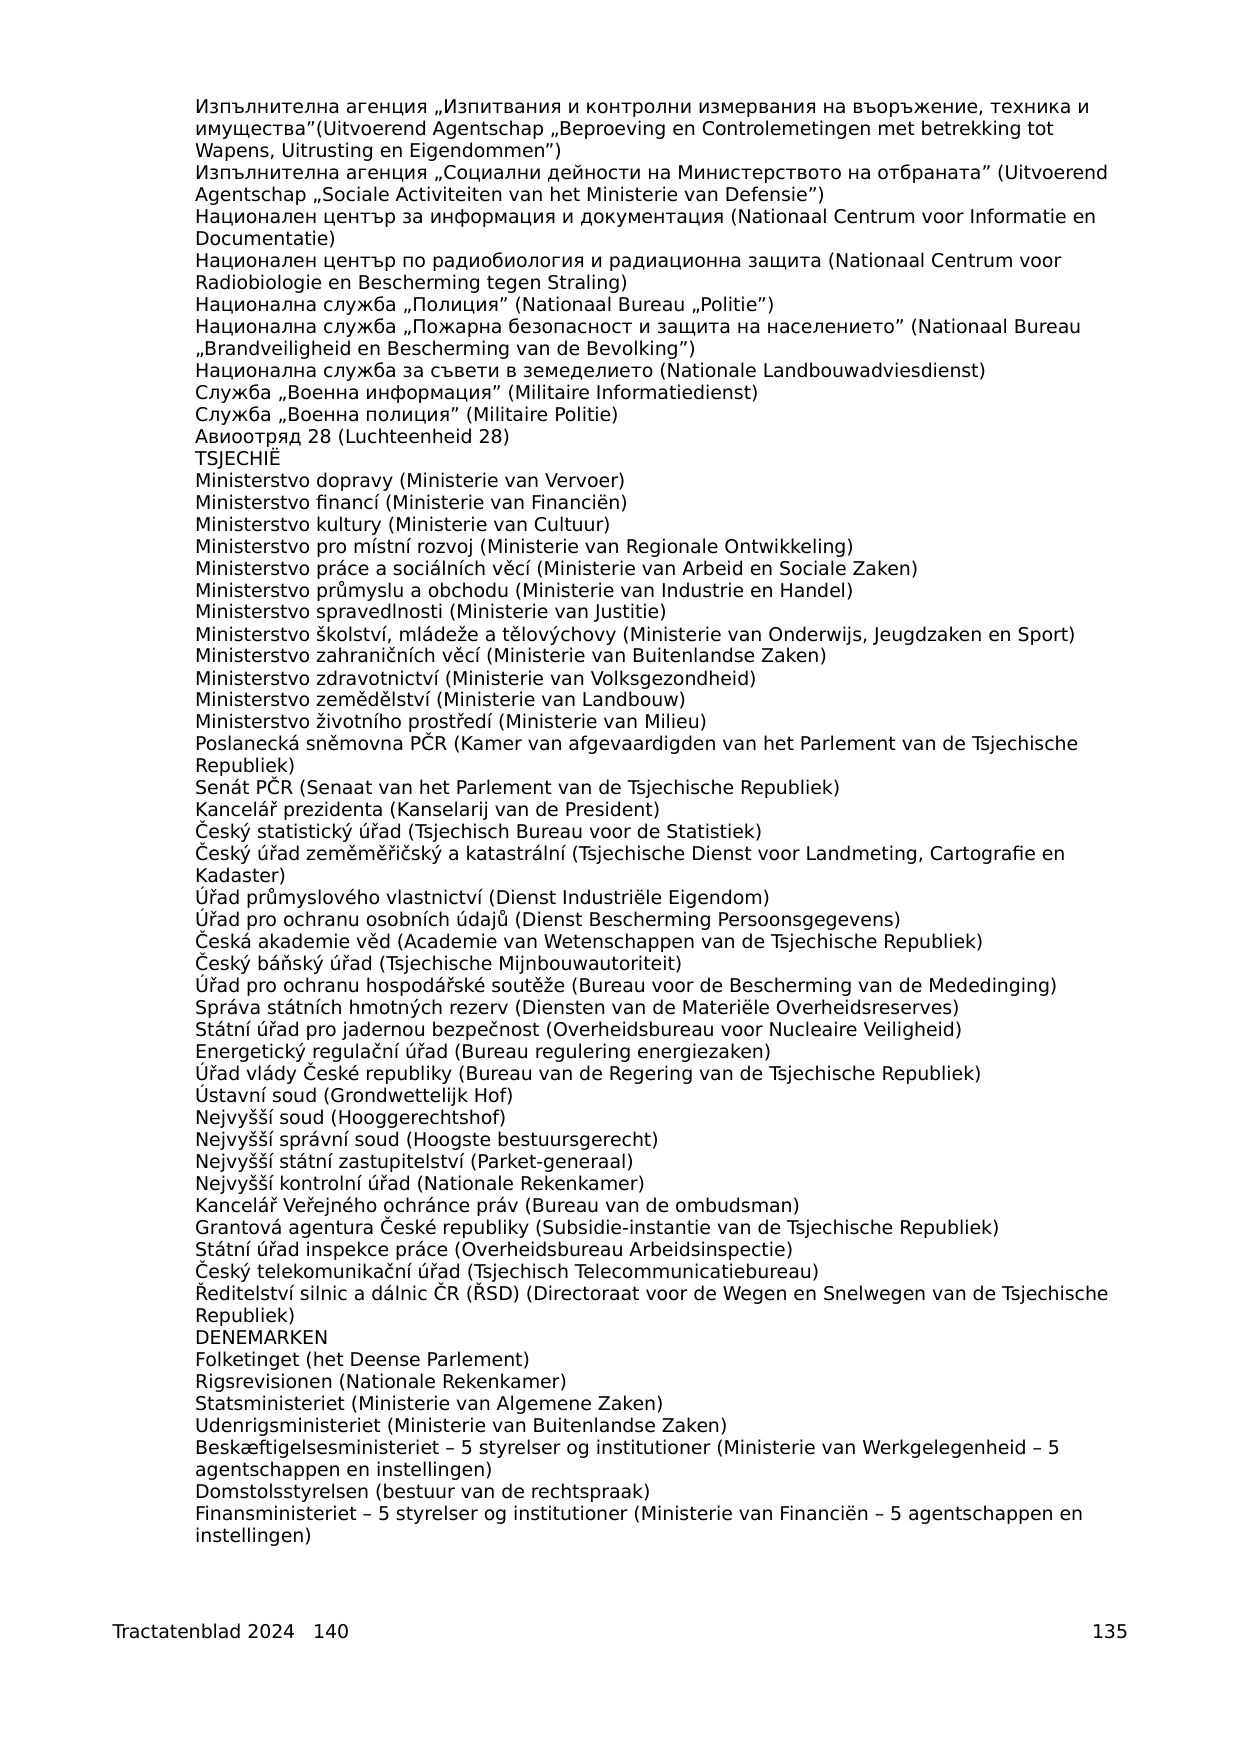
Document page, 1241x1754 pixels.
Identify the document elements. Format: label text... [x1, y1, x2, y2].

text Český telekomunikační úřad (Tsjechisch Telecommunicatiebureau) [195, 1261, 1128, 1283]
text Изпълнителна агенция „Социални дейности на Министерството на отбраната” (Uitvoerend Agentschap „Sociale Activiteiten van het Ministerie van Defensie”) [195, 162, 1128, 206]
text Ministerstvo práce a sociálních věcí (Ministerie van Arbeid en Sociale Zaken) [195, 557, 1128, 579]
text Nejvyšší soud (Hooggerechtshof) [195, 1107, 1128, 1129]
text TSJECHIË [195, 448, 1128, 469]
text Poslanecká sněmovna PČR (Kamer van afgevaardigden van het Parlement van de Tsjechische Republiek) [195, 733, 1128, 777]
text Úřad průmyslového vlastnictví (Dienst Industriële Eigendom) [195, 887, 1128, 909]
text Úřad pro ochranu osobních údajů (Dienst Bescherming Persoonsgegevens) [195, 909, 1128, 931]
text Úřad vlády České republiky (Bureau van de Regering van de Tsjechische Republiek) [195, 1063, 1128, 1085]
text Státní úřad pro jadernou bezpečnost (Overheidsbureau voor Nucleaire Veiligheid) [195, 1019, 1128, 1041]
text Grantová agentura České republiky (Subsidie-instantie van de Tsjechische Republiek) [195, 1217, 1128, 1239]
text Национална служба „Пожарна безопасност и защита на населението” (Nationaal Bureau „Brandveiligheid en Bescherming van de Bevolking”) [195, 316, 1128, 360]
text Ministerstvo financí (Ministerie van Financiën) [195, 492, 1128, 513]
text Ministerstvo kultury (Ministerie van Cultuur) [195, 513, 1128, 536]
text Úřad pro ochranu hospodářské soutěže (Bureau voor de Bescherming van de Mededinging) [195, 975, 1128, 997]
text Státní úřad inspekce práce (Overheidsbureau Arbeidsinspectie) [195, 1239, 1128, 1261]
text Senát PČR (Senaat van het Parlement van de Tsjechische Republiek) [195, 777, 1128, 799]
text Nejvyšší správní soud (Hoogste bestuursgerecht) [195, 1129, 1128, 1151]
text Ministerstvo pro místní rozvoj (Ministerie van Regionale Ontwikkeling) [195, 536, 1128, 557]
text Energetický regulační úřad (Bureau regulering energiezaken) [195, 1041, 1128, 1063]
text Авиоотряд 28 (Luchteenheid 28) [195, 426, 1128, 448]
text Český statistický úřad (Tsjechisch Bureau voor de Statistiek) [195, 821, 1128, 843]
text Folketinget (het Deense Parlement) [195, 1349, 1128, 1371]
text Ministerstvo průmyslu a obchodu (Ministerie van Industrie en Handel) [195, 579, 1128, 601]
text Ministerstvo životního prostředí (Ministerie van Milieu) [195, 711, 1128, 733]
text Český báňský úřad (Tsjechische Mijnbouwautoriteit) [195, 953, 1128, 975]
text Ministerstvo spravedlnosti (Ministerie van Justitie) [195, 601, 1128, 623]
text Udenrigsministeriet (Ministerie van Buitenlandse Zaken) [195, 1415, 1128, 1437]
text Ministerstvo zdravotnictví (Ministerie van Volksgezondheid) [195, 667, 1128, 689]
text Национална служба за съвети в земеделието (Nationale Landbouwadviesdienst) [195, 360, 1128, 382]
text Domstolsstyrelsen (bestuur van de rechtspraak) [195, 1481, 1128, 1503]
text Statsministeriet (Ministerie van Algemene Zaken) [195, 1393, 1128, 1415]
text Изпълнителна агенция „Изпитвания и контролни измервания на въоръжение, техника и имущества”(Uitvoerend Agentschap „Beproeving en Controlemetingen met betrekking tot Wapens, Uitrusting en Eigendommen”) [195, 96, 1128, 162]
text Ministerstvo dopravy (Ministerie van Vervoer) [195, 469, 1128, 492]
text Ministerstvo zemědělství (Ministerie van Landbouw) [195, 689, 1128, 711]
text DENEMARKEN [195, 1327, 1128, 1349]
text Kancelář Veřejného ochránce práv (Bureau van de ombudsman) [195, 1195, 1128, 1217]
text Beskæftigelsesministeriet – 5 styrelser og institutioner (Ministerie van Werkgelegenheid – 5 agentschappen en instellingen) [195, 1437, 1128, 1481]
text Finansministeriet – 5 styrelser og institutioner (Ministerie van Financiën – 5 agentschappen en instellingen) [195, 1503, 1128, 1547]
text Nejvyšší státní zastupitelství (Parket-generaal) [195, 1151, 1128, 1173]
text Ministerstvo zahraničních věcí (Ministerie van Buitenlandse Zaken) [195, 645, 1128, 667]
text Rigsrevisionen (Nationale Rekenkamer) [195, 1371, 1128, 1393]
text Служба „Военна полиция” (Militaire Politie) [195, 404, 1128, 426]
text Национална служба „Полиция” (Nationaal Bureau „Politie”) [195, 294, 1128, 316]
text Správa státních hmotných rezerv (Diensten van de Materiële Overheidsreserves) [195, 997, 1128, 1019]
text Česká akademie věd (Academie van Wetenschappen van de Tsjechische Republiek) [195, 931, 1128, 953]
text Ministerstvo školství, mládeže a tělovýchovy (Ministerie van Onderwijs, Jeugdzaken en Sport) [195, 623, 1128, 645]
text Ústavní soud (Grondwettelijk Hof) [195, 1085, 1128, 1107]
text Национален център за информация и документация (Nationaal Centrum voor Informatie en Documentatie) [195, 206, 1128, 250]
text Český úřad zeměměřičský a katastrální (Tsjechische Dienst voor Landmeting, Cartografie en Kadaster) [195, 843, 1128, 887]
text Национален център по радиобиология и радиационна защита (Nationaal Centrum voor Radiobiologie en Bescherming tegen Straling) [195, 250, 1128, 294]
text Ředitelství silnic a dálnic ČR (ŘSD) (Directoraat voor de Wegen en Snelwegen van de Tsjechische Republiek) [195, 1283, 1128, 1327]
text Kancelář prezidenta (Kanselarij van de President) [195, 799, 1128, 821]
text Служба „Военна информация” (Militaire Informatiedienst) [195, 382, 1128, 404]
text Nejvyšší kontrolní úřad (Nationale Rekenkamer) [195, 1173, 1128, 1195]
